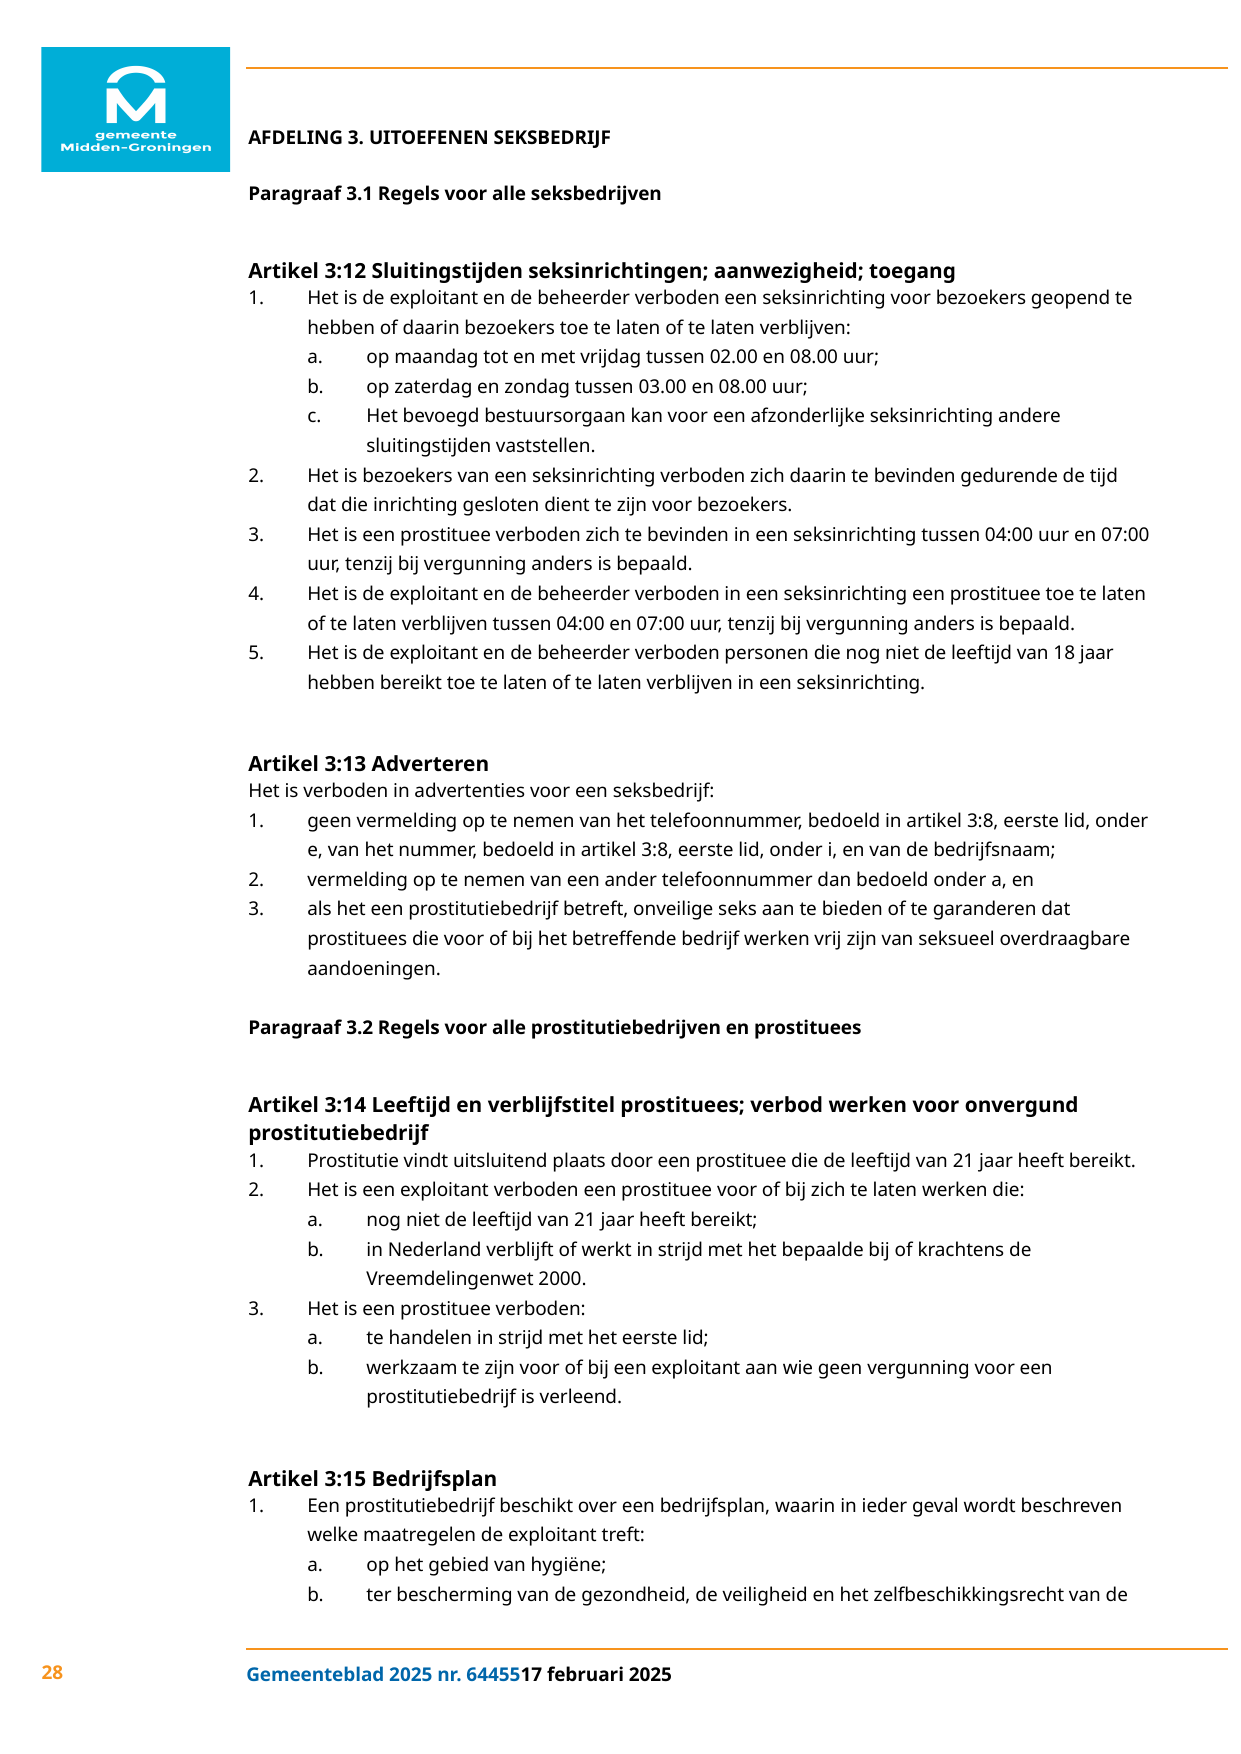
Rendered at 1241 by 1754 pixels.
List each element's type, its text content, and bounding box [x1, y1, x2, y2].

list Het is een exploitant verboden een prostituee voor of bij zich te laten werken die: [248, 1177, 1152, 1202]
list Het is de exploitant en de beheerder verboden een seksinrichting voor bezoekers geopend te hebben of daarin bezoekers toe te laten of te laten verblijven: [248, 284, 1152, 339]
text Artikel 3:12 Sluitingstijden seksinrichtingen; aanwezigheid; toegang [248, 256, 1152, 284]
list Het bevoegd bestuursorgaan kan voor een afzonderlijke seksinrichting andere sluitingstijden vaststellen. [307, 403, 1152, 458]
list op het gebied van hygiëne; [307, 1551, 1152, 1577]
list Prostitutie vindt uitsluitend plaats door een prostituee die de leeftijd van 21 jaar heeft bereikt. [248, 1147, 1152, 1173]
text Artikel 3:14 Leeftijd en verblijfstitel prostituees; verbod werken voor onvergund prostitutiebedrijf [248, 1090, 1152, 1147]
list werkzaam te zijn voor of bij een exploitant aan wie geen vergunning voor een prostitutiebedrijf is verleend. [307, 1354, 1152, 1409]
list Het is een prostituee verboden zich te bevinden in een seksinrichting tussen 04:00 uur en 07:00 uur, tenzij bij vergunning anders is bepaald. [248, 521, 1152, 576]
list nog niet de leeftijd van 21 jaar heeft bereikt; [307, 1206, 1152, 1232]
text Artikel 3:13 Adverteren [248, 749, 1152, 777]
list te handelen in strijd met het eerste lid; [307, 1324, 1152, 1350]
list in Nederland verblijft of werkt in strijd met het bepaalde bij of krachtens de Vreemdelingenwet 2000. [307, 1236, 1152, 1291]
picture [184, 146, 190, 153]
list Het is bezoekers van een seksinrichting verboden zich daarin te bevinden gedurende de tijd dat die inrichting gesloten dient te zijn voor bezoekers. [248, 462, 1152, 517]
list geen vermelding op te nemen van het telefoonnummer, bedoeld in artikel 3:8, eerste lid, onder e, van het nummer, bedoeld in artikel 3:8, eerste lid, onder i, en van de bedrijfsnaam; [248, 807, 1152, 862]
picture [107, 89, 165, 122]
list ter bescherming van de gezondheid, de veiligheid en het zelfbeschikkingsrecht van de [307, 1581, 1152, 1607]
text Artikel 3:15 Bedrijfsplan [248, 1464, 1152, 1492]
list op maandag tot en met vrijdag tussen 02.00 en 08.00 uur; [307, 343, 1152, 369]
list Het is de exploitant en de beheerder verboden personen die nog niet de leeftijd van 18 jaar hebben bereikt toe te laten of te laten verblijven in een seksinrichting. [248, 639, 1152, 694]
list op zaterdag en zondag tussen 03.00 en 08.00 uur; [307, 373, 1152, 399]
text Het is verboden in advertenties voor een seksbedrijf: [248, 777, 1152, 803]
picture [108, 66, 164, 82]
text Paragraaf 3.1 Regels voor alle seksbedrijven [248, 180, 1152, 205]
list vermelding op te nemen van een ander telefoonnummer dan bedoeld onder a, en [248, 866, 1152, 892]
list Een prostitutiebedrijf beschikt over een bedrijfsplan, waarin in ieder geval wordt beschreven welke maatregelen de exploitant treft: [248, 1492, 1152, 1547]
list Het is de exploitant en de beheerder verboden in een seksinrichting een prostituee toe te laten of te laten verblijven tussen 04:00 en 07:00 uur, tenzij bij vergunning anders is bepaald. [248, 580, 1152, 635]
list Het is een prostituee verboden: [248, 1295, 1152, 1321]
text AFDELING 3. UITOEFENEN SEKSBEDRIJF [248, 124, 1152, 150]
list als het een prostitutiebedrijf betreft, onveilige seks aan te bieden of te garanderen dat prostituees die voor of bij het betreffende bedrijf werken vrij zijn van seksueel overdraagbare aandoeningen. [248, 896, 1152, 981]
text Paragraaf 3.2 Regels voor alle prostitutiebedrijven en prostituees [248, 1014, 1152, 1040]
